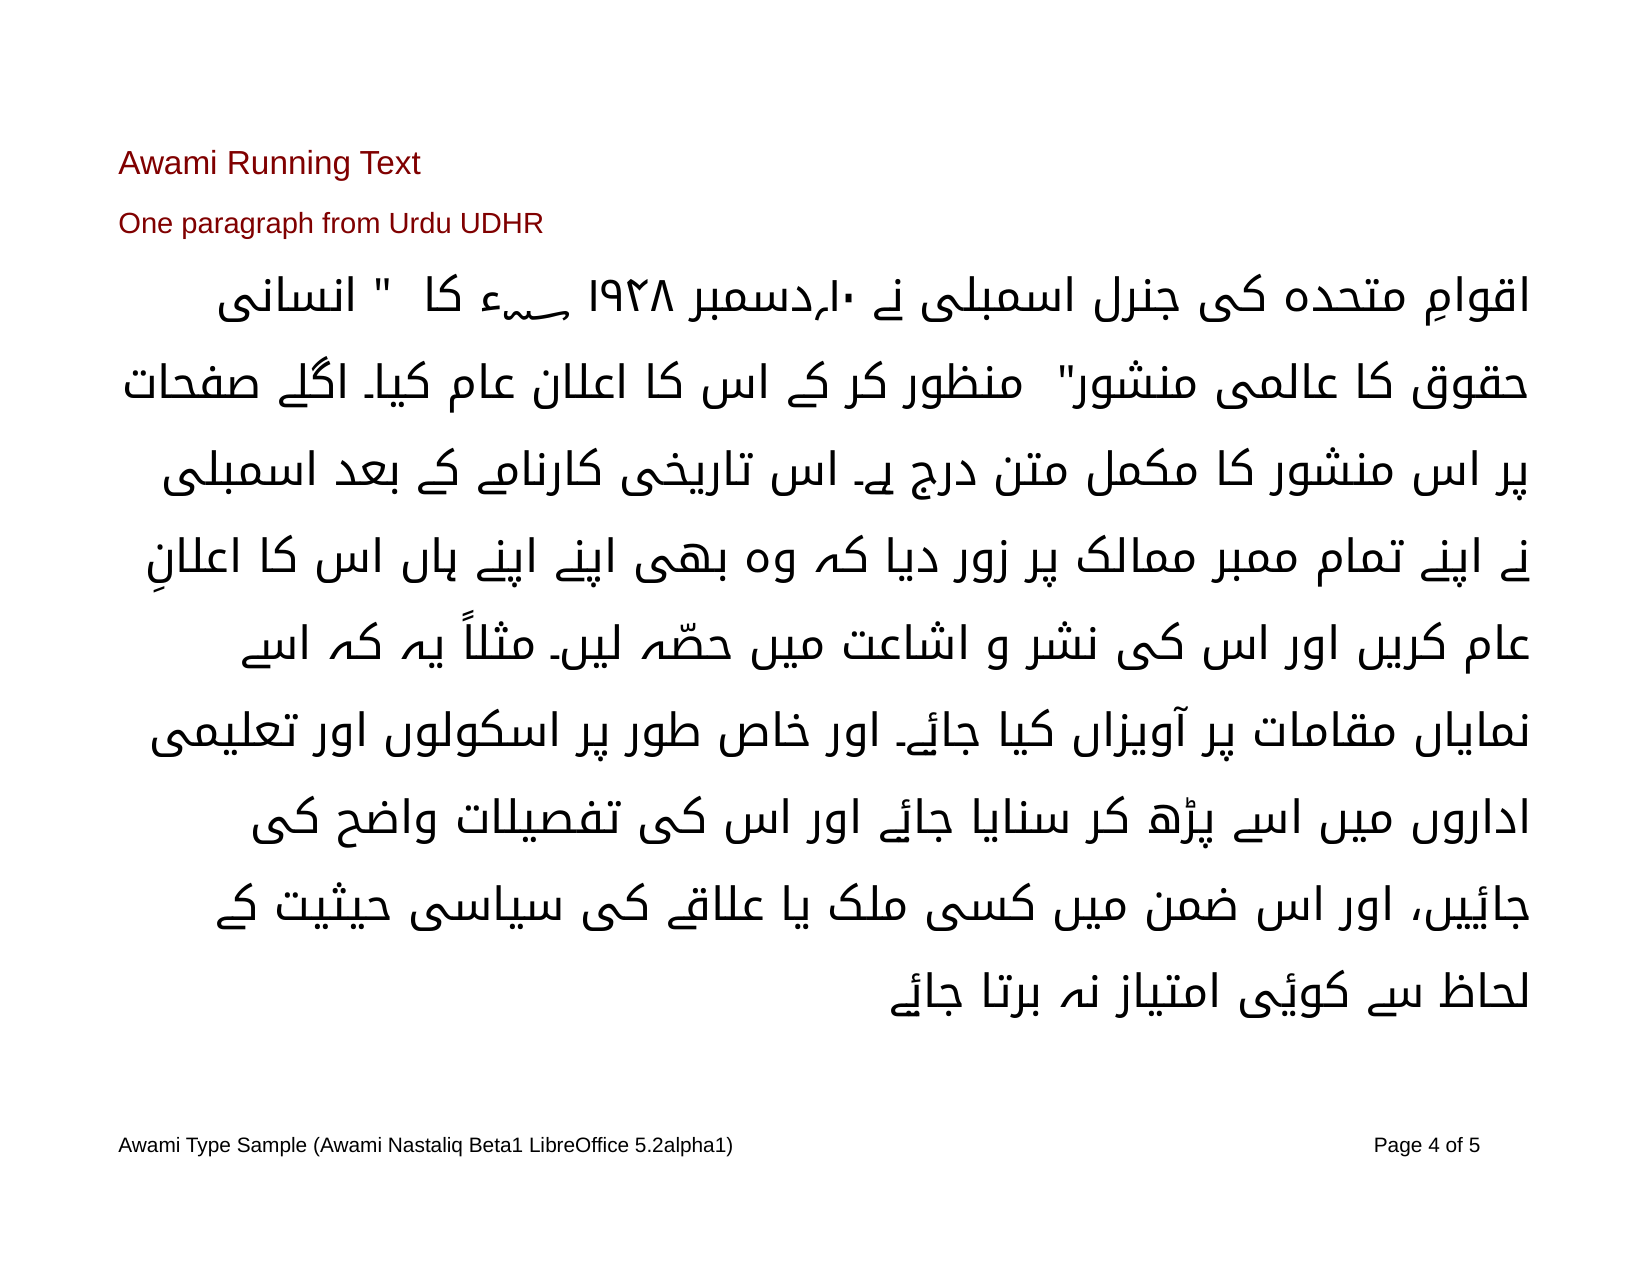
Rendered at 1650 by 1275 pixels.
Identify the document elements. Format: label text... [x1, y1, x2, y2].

subtitle One paragraph from Urdu UDHR [118, 207, 1532, 240]
text اقوامِ متحدہ کی جنرل اسمبلی نے ۱۰؍دسمبر ۱۹۴۸ ؁ء کا " انسانی حقوق کا عالمی منشور" منظور کر کے اس کا اعلان عام کیا۔ اگلے صفحات پر اس منشور کا مکمل متن درج ہے۔ اس تاریخی کارنامے کے بعد اسمبلی نے اپنے تمام ممبر ممالک پر زور دیا کہ وہ بھی اپنے اپنے ہاں اس کا اعلانِ عام کریں اور اس کی نشر و اشاعت میں حصّہ لیں۔ مثلاً یہ کہ اسے نمایاں مقامات پر آویزاں کیا جایٔے۔ اور خاص طور پر اسکولوں اور تعلیمی اداروں میں اسے پڑھ کر سنایا جایٔے اور اس کی تفصیلات واضح کی جایٔیں، اور اس ضمن میں کسی ملک یا علاقے کی سیاسی حیثیت کے لحاظ سے کویٔی امتیاز نہ برتا جایٔے [118, 253, 1532, 1035]
subtitle Awami Running Text [118, 143, 1532, 182]
